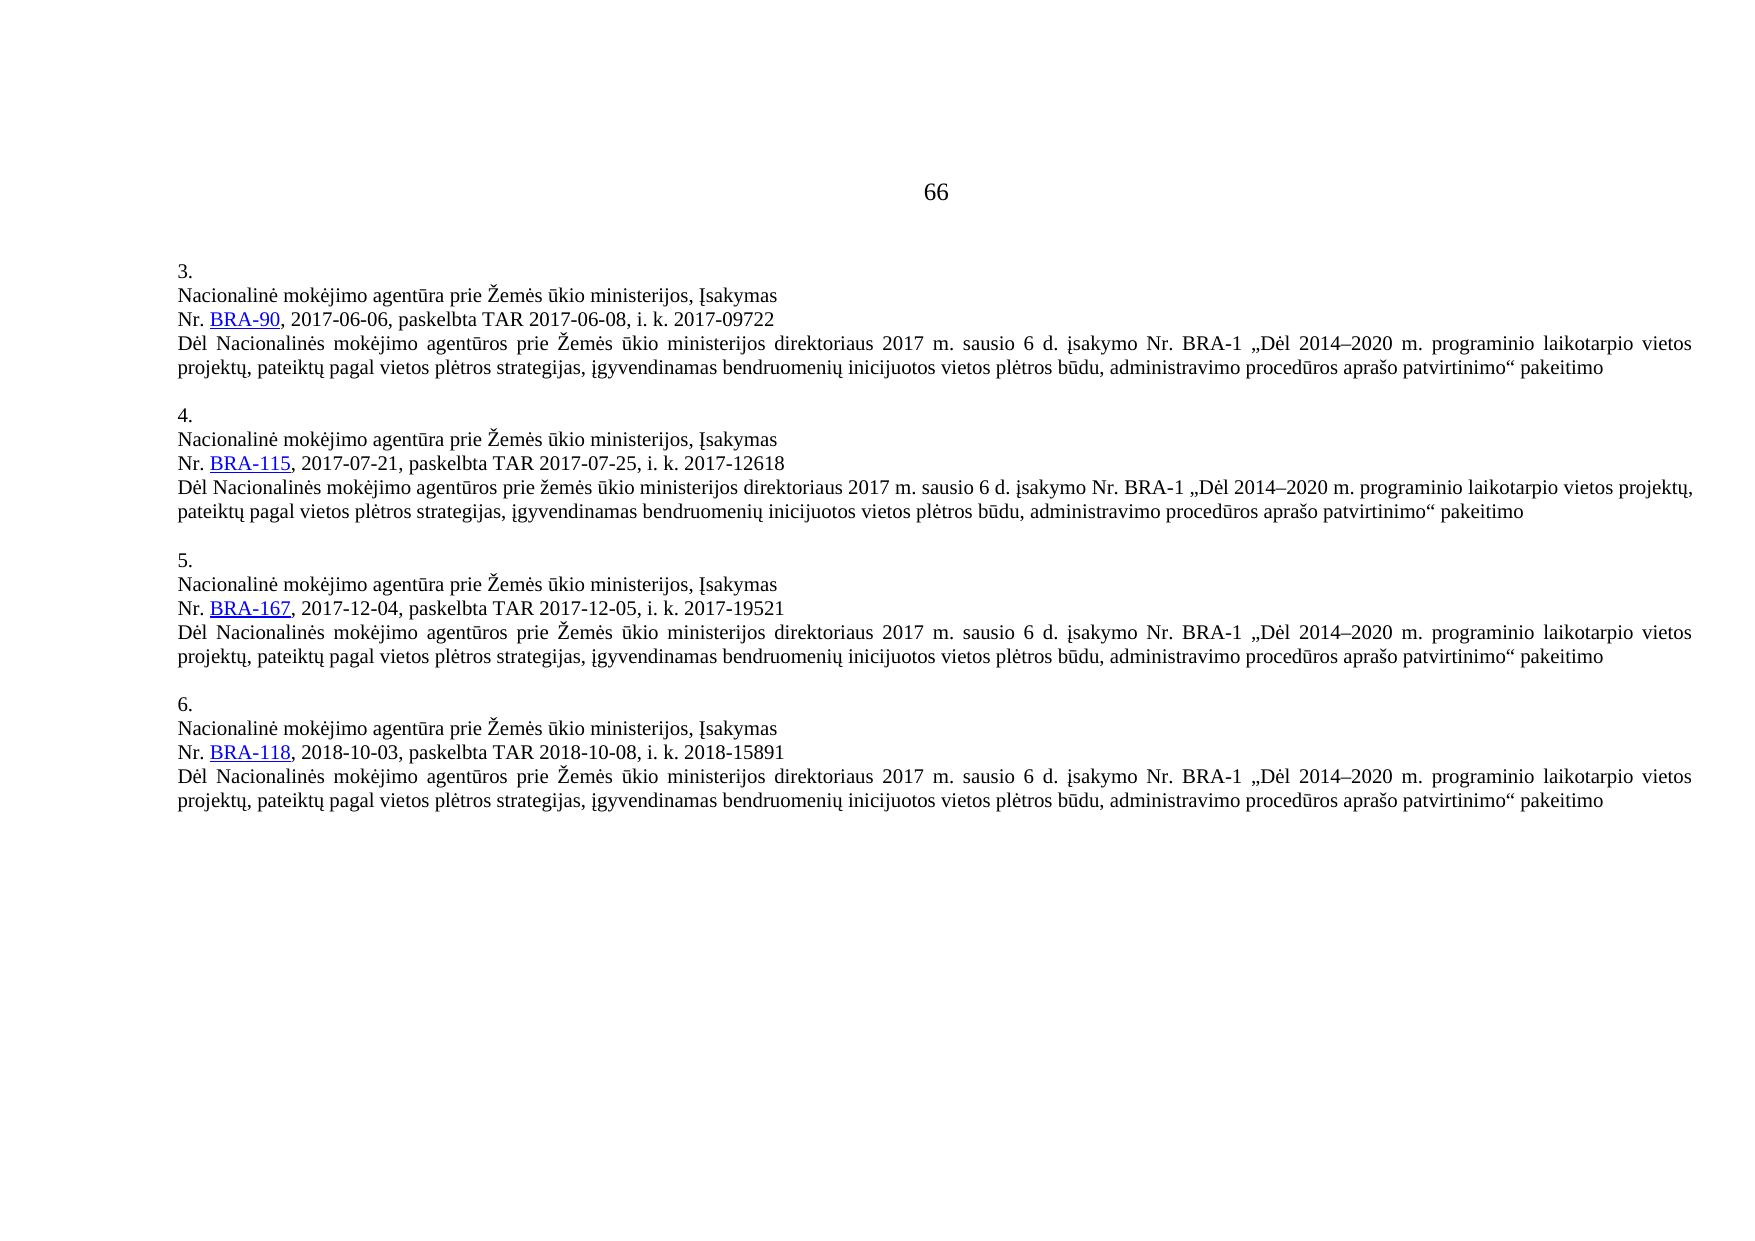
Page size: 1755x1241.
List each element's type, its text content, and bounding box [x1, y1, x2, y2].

text Nacionalinė mokėjimo agentūra prie Žemės ūkio ministerijos, Įsakymas [177, 716, 1695, 740]
text 5. [177, 547, 1695, 572]
text Dėl Nacionalinės mokėjimo agentūros prie Žemės ūkio ministerijos direktoriaus 2017 m. sausio 6 d. įsakymo Nr. BRA-1 „Dėl 2014–2020 m. programinio laikotarpio vietos projektų, pateiktų pagal vietos plėtros strategijas, įgyvendinamas bendruomenių inicijuotos vietos plėtros būdu, administravimo procedūros aprašo patvirtinimo“ pakeitimo [177, 331, 1695, 379]
text Nr. BRA-167, 2017-12-04, paskelbta TAR 2017-12-05, i. k. 2017-19521 [177, 596, 1695, 620]
text 3. [177, 259, 1695, 283]
text Nacionalinė mokėjimo agentūra prie Žemės ūkio ministerijos, Įsakymas [177, 283, 1695, 307]
text Dėl Nacionalinės mokėjimo agentūros prie Žemės ūkio ministerijos direktoriaus 2017 m. sausio 6 d. įsakymo Nr. BRA-1 „Dėl 2014–2020 m. programinio laikotarpio vietos projektų, pateiktų pagal vietos plėtros strategijas, įgyvendinamas bendruomenių inicijuotos vietos plėtros būdu, administravimo procedūros aprašo patvirtinimo“ pakeitimo [177, 620, 1695, 668]
text 6. [177, 692, 1695, 716]
text Dėl Nacionalinės mokėjimo agentūros prie Žemės ūkio ministerijos direktoriaus 2017 m. sausio 6 d. įsakymo Nr. BRA-1 „Dėl 2014–2020 m. programinio laikotarpio vietos projektų, pateiktų pagal vietos plėtros strategijas, įgyvendinamas bendruomenių inicijuotos vietos plėtros būdu, administravimo procedūros aprašo patvirtinimo“ pakeitimo [177, 764, 1695, 812]
text Nr. BRA-90, 2017-06-06, paskelbta TAR 2017-06-08, i. k. 2017-09722 [177, 307, 1695, 331]
text Dėl Nacionalinės mokėjimo agentūros prie žemės ūkio ministerijos direktoriaus 2017 m. sausio 6 d. įsakymo Nr. BRA-1 „Dėl 2014–2020 m. programinio laikotarpio vietos projektų, pateiktų pagal vietos plėtros strategijas, įgyvendinamas bendruomenių inicijuotos vietos plėtros būdu, administravimo procedūros aprašo patvirtinimo“ pakeitimo [177, 475, 1695, 523]
text Nacionalinė mokėjimo agentūra prie Žemės ūkio ministerijos, Įsakymas [177, 572, 1695, 596]
text Nr. BRA-115, 2017-07-21, paskelbta TAR 2017-07-25, i. k. 2017-12618 [177, 451, 1695, 475]
text 4. [177, 403, 1695, 427]
text Nacionalinė mokėjimo agentūra prie Žemės ūkio ministerijos, Įsakymas [177, 427, 1695, 451]
text Nr. BRA-118, 2018-10-03, paskelbta TAR 2018-10-08, i. k. 2018-15891 [177, 740, 1695, 764]
